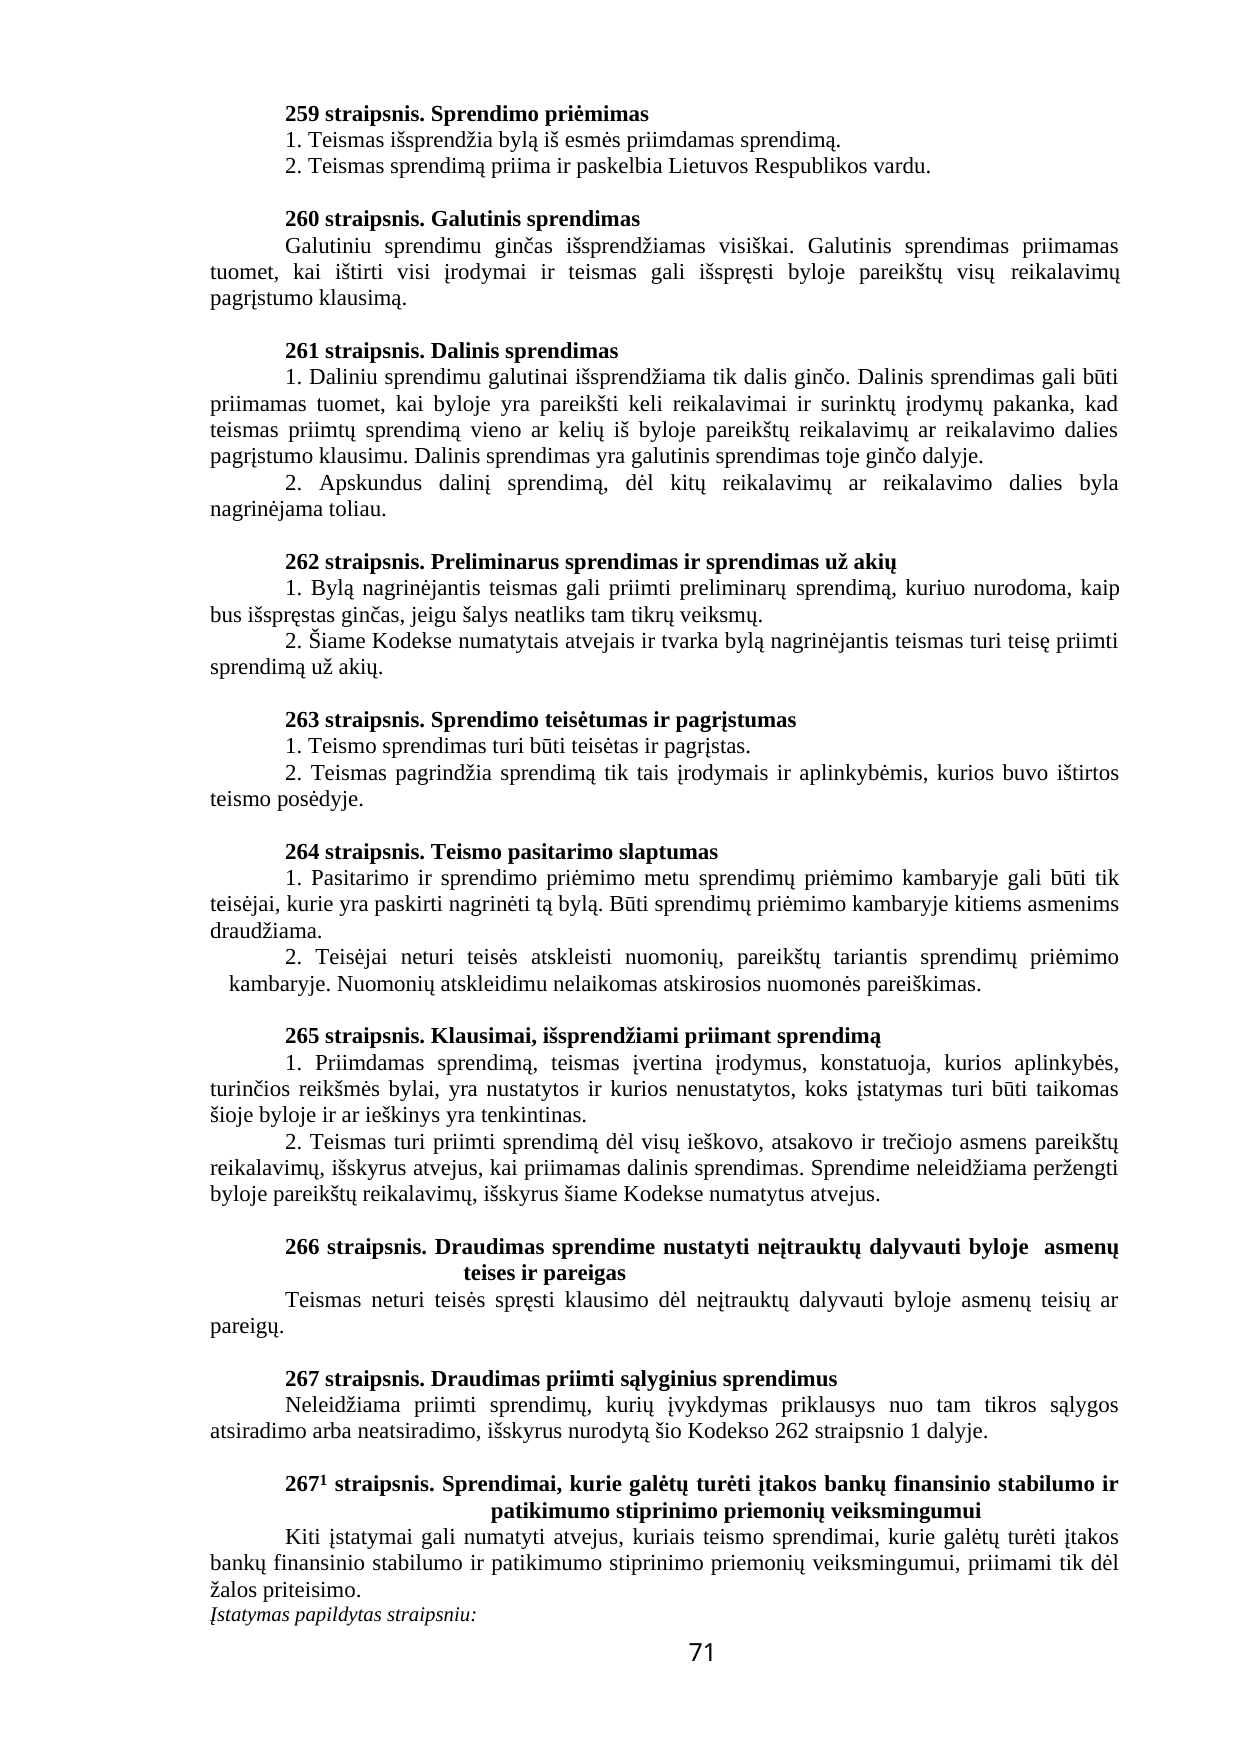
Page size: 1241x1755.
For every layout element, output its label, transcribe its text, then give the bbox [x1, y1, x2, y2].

text 2. Šiame Kodekse numatytais atvejais ir tvarka bylą nagrinėjantis teismas turi teisę priimti sprendimą už akių. [210, 627, 1120, 680]
text Neleidžiama priimti sprendimų, kurių įvykdymas priklausys nuo tam tikros sąlygos atsiradimo arba neatsiradimo, išskyrus nurodytą šio Kodekso 262 straipsnio 1 dalyje. [210, 1391, 1120, 1444]
text 2. Teisėjai neturi teisės atskleisti nuomonių, pareikštų tariantis sprendimų priėmimo kambaryje. Nuomonių atskleidimu nelaikomas atskirosios nuomonės pareiškimas. [229, 943, 1120, 996]
text 263 straipsnis. Sprendimo teisėtumas ir pagrįstumas [210, 706, 1120, 732]
text Kiti įstatymai gali numatyti atvejus, kuriais teismo sprendimai, kurie galėtų turėti įtakos bankų finansinio stabilumo ir patikimumo stiprinimo priemonių veiksmingumui, priimami tik dėl žalos priteisimo. [210, 1523, 1120, 1602]
text 265 straipsnis. Klausimai, išsprendžiami priimant sprendimą [210, 1022, 1120, 1049]
text 261 straipsnis. Dalinis sprendimas [210, 337, 1120, 363]
text Galutiniu sprendimu ginčas išsprendžiamas visiškai. Galutinis sprendimas priimamas tuomet, kai ištirti visi įrodymai ir teismas gali išspręsti byloje pareikštų visų reikalavimų pagrįstumo klausimą. [210, 232, 1120, 311]
text 1. Pasitarimo ir sprendimo priėmimo metu sprendimų priėmimo kambaryje gali būti tik teisėjai, kurie yra paskirti nagrinėti tą bylą. Būti sprendimų priėmimo kambaryje kitiems asmenims draudžiama. [210, 864, 1120, 943]
text 1. Bylą nagrinėjantis teismas gali priimti preliminarų sprendimą, kuriuo nurodoma, kaip bus išspręstas ginčas, jeigu šalys neatliks tam tikrų veiksmų. [210, 574, 1120, 627]
text 2. Teismas turi priimti sprendimą dėl visų ieškovo, atsakovo ir trečiojo asmens pareikštų reikalavimų, išskyrus atvejus, kai priimamas dalinis sprendimas. Sprendime neleidžiama peržengti byloje pareikštų reikalavimų, išskyrus šiame Kodekse numatytus atvejus. [210, 1128, 1120, 1207]
text 2. Teismas pagrindžia sprendimą tik tais įrodymais ir aplinkybėmis, kurios buvo ištirtos teismo posėdyje. [210, 759, 1120, 811]
text 264 straipsnis. Teismo pasitarimo slaptumas [210, 838, 1120, 864]
text 260 straipsnis. Galutinis sprendimas [210, 205, 1120, 232]
text Teismas neturi teisės spręsti klausimo dėl neįtrauktų dalyvauti byloje asmenų teisių ar pareigų. [210, 1286, 1120, 1338]
text 1. Teismo sprendimas turi būti teisėtas ir pagrįstas. [210, 732, 1120, 759]
text 1. Daliniu sprendimu galutinai išsprendžiama tik dalis ginčo. Dalinis sprendimas gali būti priimamas tuomet, kai byloje yra pareikšti keli reikalavimai ir surinktų įrodymų pakanka, kad teismas priimtų sprendimą vieno ar kelių iš byloje pareikštų reikalavimų ar reikalavimo dalies pagrįstumo klausimu. Dalinis sprendimas yra galutinis sprendimas toje ginčo dalyje. [210, 363, 1120, 469]
text 259 straipsnis. Sprendimo priėmimas [210, 100, 1120, 126]
text 267 straipsnis. Draudimas priimti sąlyginius sprendimus [210, 1365, 1120, 1391]
text 262 straipsnis. Preliminarus sprendimas ir sprendimas už akių [210, 548, 1120, 574]
text 2. Teismas sprendimą priima ir paskelbia Lietuvos Respublikos vardu. [210, 153, 1120, 179]
text Įstatymas papildytas straipsniu: [210, 1602, 1120, 1626]
text 2671 straipsnis. Sprendimai, kurie galėtų turėti įtakos bankų finansinio stabilumo ir patikimumo stiprinimo priemonių veiksmingumui [285, 1470, 1120, 1523]
text 266 straipsnis. Draudimas sprendime nustatyti neįtrauktų dalyvauti byloje asmenų teises ir pareigas [285, 1233, 1120, 1286]
text 2. Apskundus dalinį sprendimą, dėl kitų reikalavimų ar reikalavimo dalies byla nagrinėjama toliau. [210, 469, 1120, 522]
text 1. Priimdamas sprendimą, teismas įvertina įrodymus, konstatuoja, kurios aplinkybės, turinčios reikšmės bylai, yra nustatytos ir kurios nenustatytos, koks įstatymas turi būti taikomas šioje byloje ir ar ieškinys yra tenkintinas. [210, 1049, 1120, 1128]
text 1. Teismas išsprendžia bylą iš esmės priimdamas sprendimą. [210, 126, 1120, 153]
